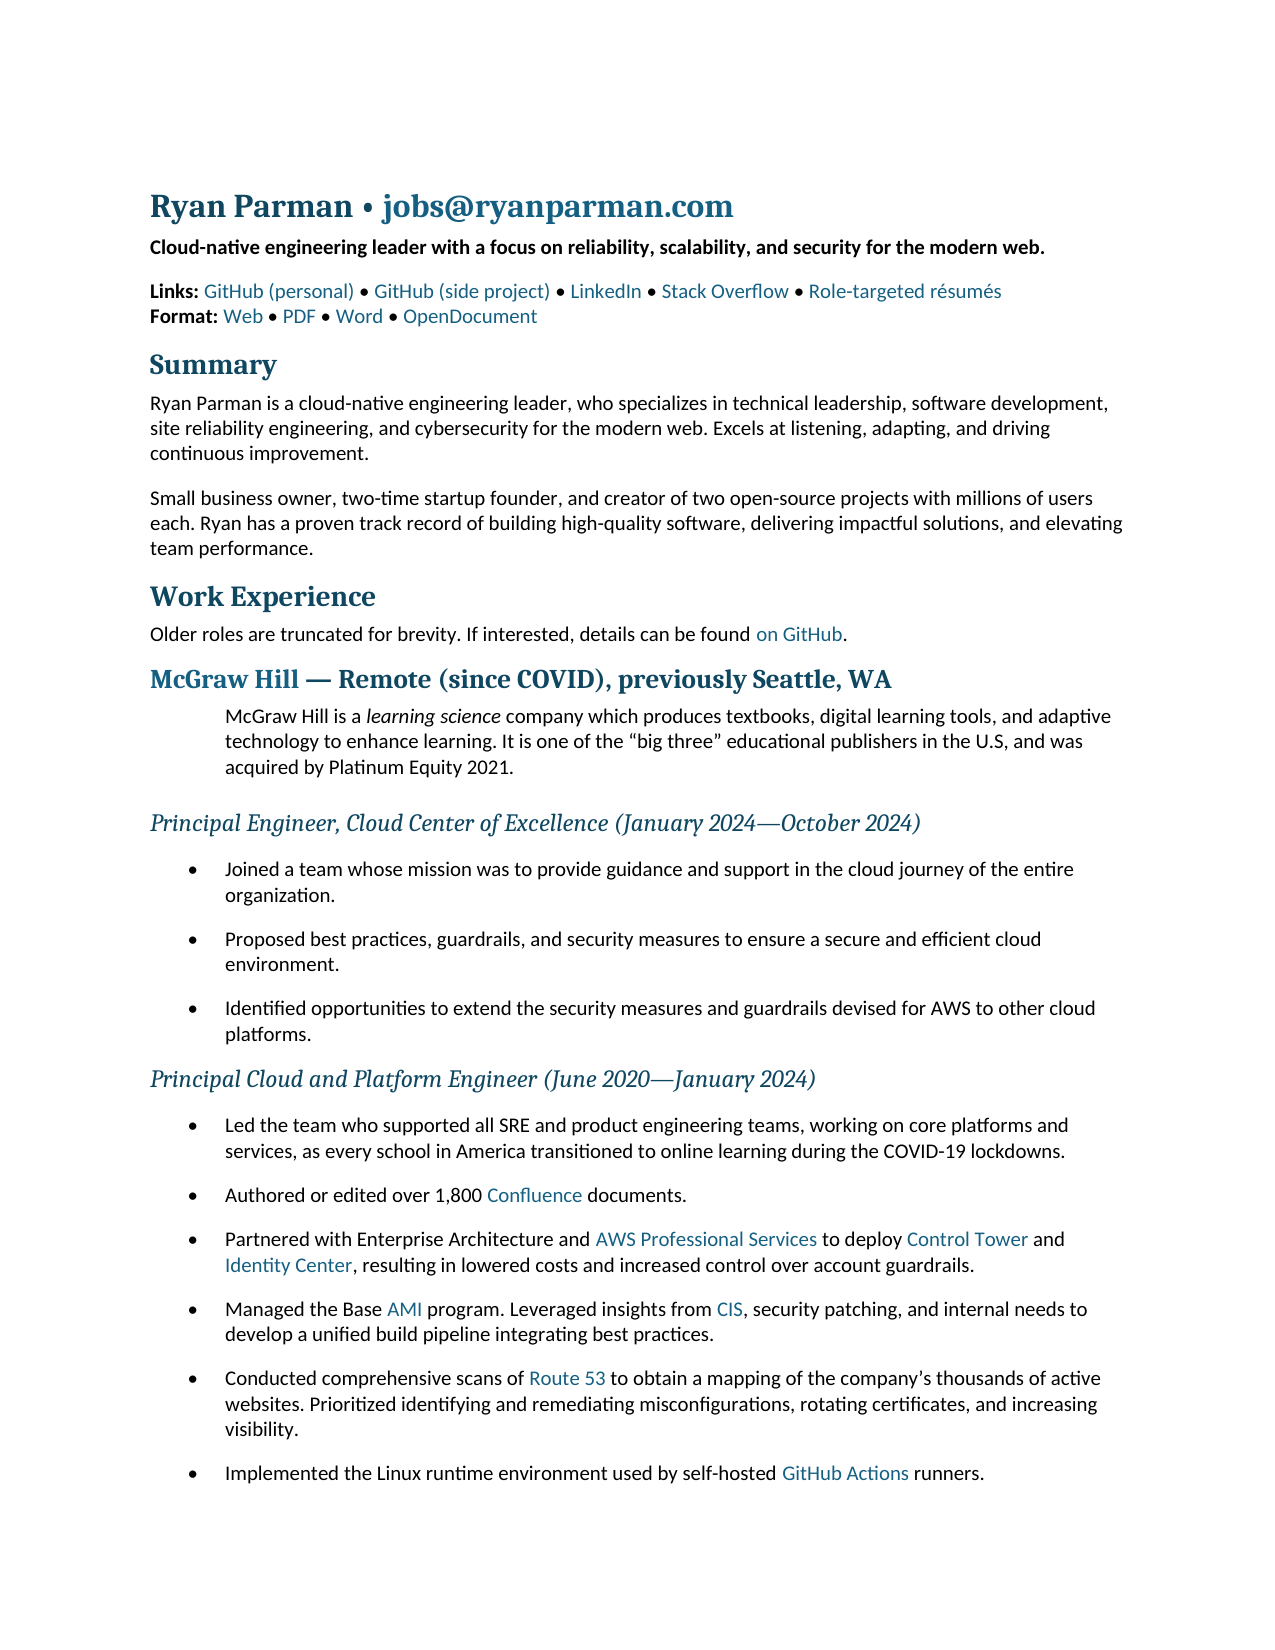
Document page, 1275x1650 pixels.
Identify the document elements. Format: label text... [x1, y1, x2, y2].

list Implemented the Linux runtime environment used by self-hosted GitHub Actions runners. [187, 1461, 1125, 1486]
list Conducted comprehensive scans of Route 53 to obtain a mapping of the company’s thousands of active websites. Prioritized identifying and remediating misconfigurations, rotating certificates, and increasing visibility. [187, 1366, 1125, 1442]
list Identified opportunities to extend the security measures and guardrails devised for AWS to other cloud platforms. [187, 996, 1125, 1046]
text Ryan Parman is a cloud-native engineering leader, who specializes in technical leadership, software development, site reliability engineering, and cybersecurity for the modern web. Excels at listening, adapting, and driving continuous improvement. [150, 390, 1125, 466]
text Links: GitHub (personal) • GitHub (side project) • LinkedIn • Stack Overflow • Role-targeted résumés Format: Web • PDF • Word • OpenDocument [150, 278, 1125, 329]
list Managed the Base AMI program. Leveraged insights from CIS, security patching, and internal needs to develop a unified build pipeline integrating best practices. [187, 1296, 1125, 1347]
subtitle McGraw Hill — Remote (since COVID), previously Seattle, WA [150, 664, 1125, 695]
list Authored or edited over 1,800 Confluence documents. [187, 1182, 1125, 1208]
list Joined a team whose mission was to provide guidance and support in the cloud journey of the entire organization. [187, 856, 1125, 907]
list Partnered with Enterprise Architecture and AWS Professional Services to deploy Control Tower and Identity Center, resulting in lowered costs and increased control over account guardrails. [187, 1226, 1125, 1277]
list Proposed best practices, guardrails, and security measures to ensure a secure and efficient cloud environment. [187, 926, 1125, 977]
text Cloud-native engineering leader with a focus on reliability, scalability, and security for the modern web. [150, 234, 1125, 259]
subtitle Summary [150, 348, 1125, 381]
subtitle Work Experience [150, 580, 1125, 613]
subtitle Principal Cloud and Platform Engineer (June 2020—January 2024) [150, 1065, 1125, 1094]
subtitle Principal Engineer, Cloud Center of Excellence (January 2024—October 2024) [150, 809, 1125, 838]
text McGraw Hill is a learning science company which produces textbooks, digital learning tools, and adaptive technology to enhance learning. It is one of the “big three” educational publishers in the U.S, and was acquired by Platinum Equity 2021. [225, 703, 1125, 779]
text Small business owner, two-time startup founder, and creator of two open-source projects with millions of users each. Ryan has a proven track record of building high-quality software, delivering impactful solutions, and elevating team performance. [150, 485, 1125, 561]
list Led the team who supported all SRE and product engineering teams, working on core platforms and services, as every school in America transitioned to online learning during the COVID-19 lockdowns. [187, 1113, 1125, 1163]
subtitle Ryan Parman • jobs@ryanparman.com [150, 187, 1125, 226]
text Older roles are truncated for brevity. If interested, details can be found on GitHub. [150, 622, 1125, 647]
